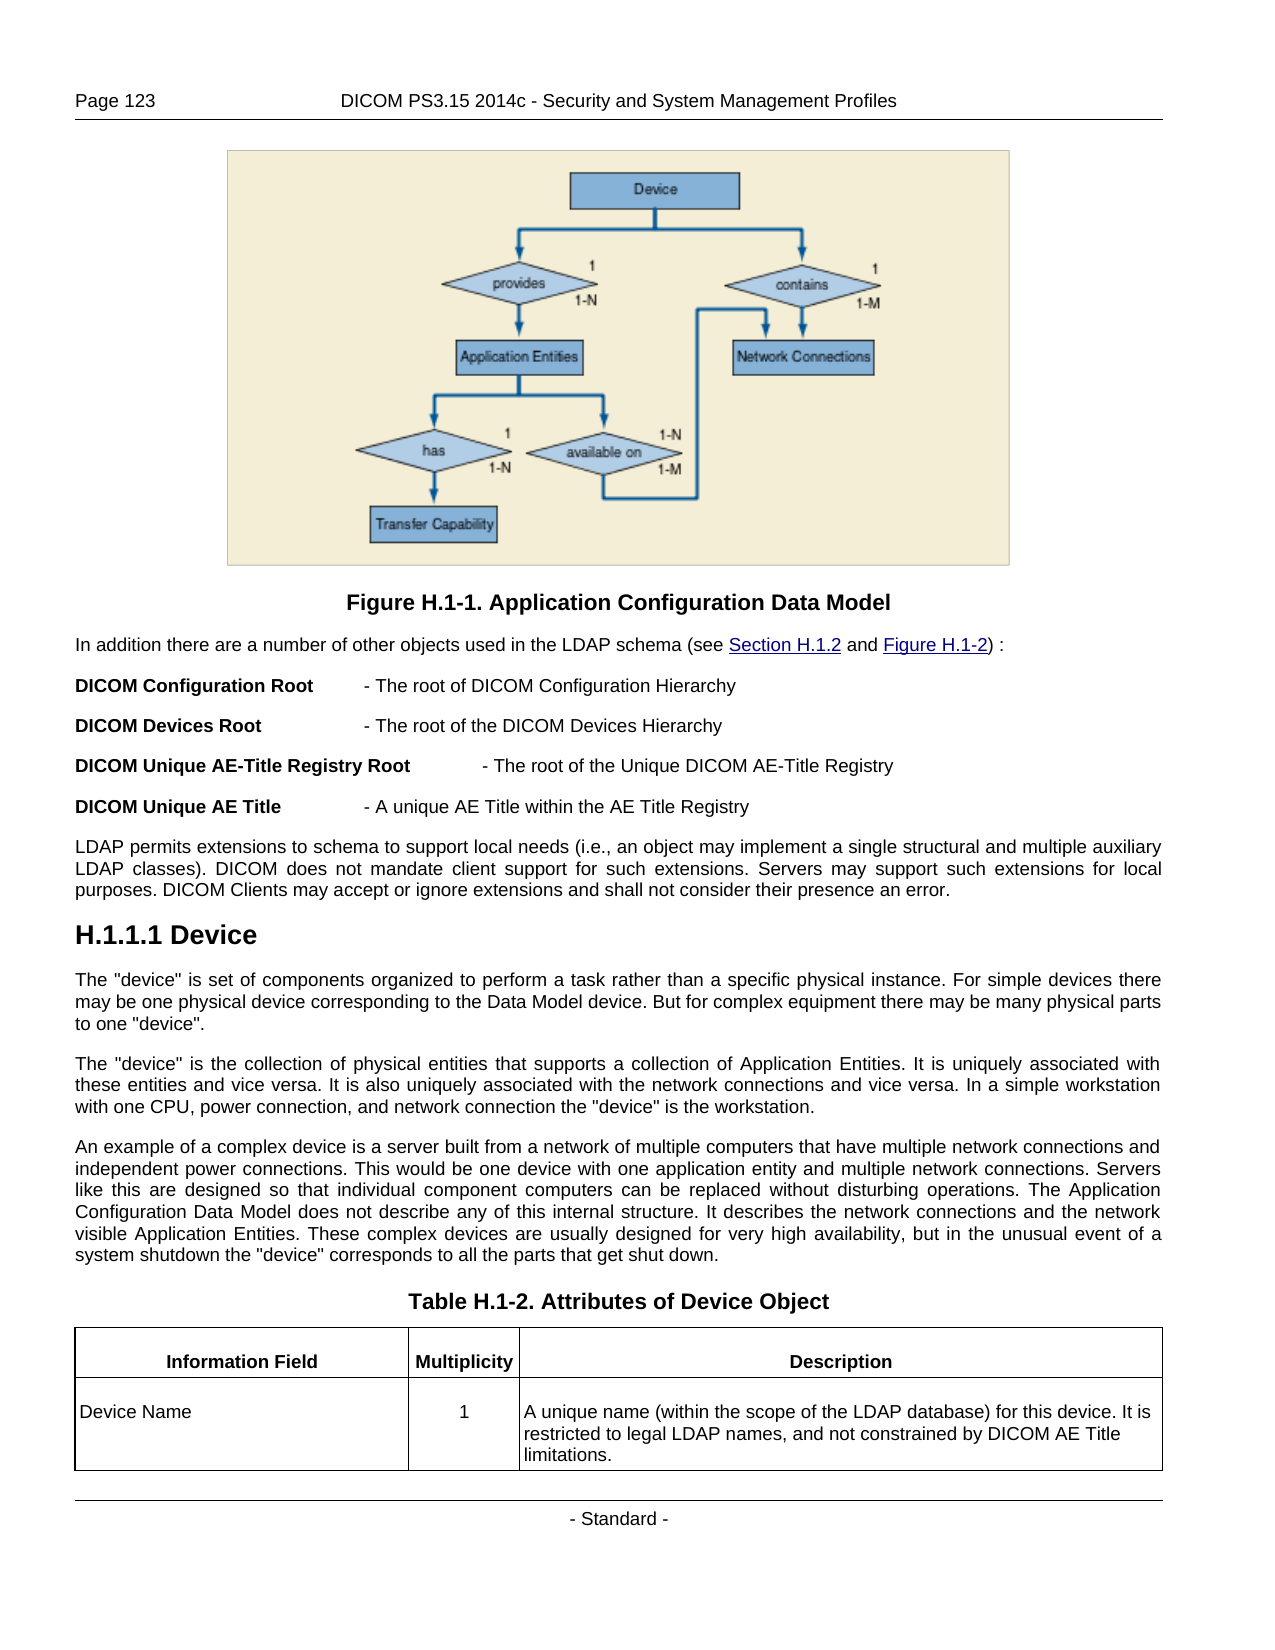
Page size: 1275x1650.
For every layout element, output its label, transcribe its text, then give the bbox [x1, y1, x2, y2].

text LDAP permits extensions to schema to support local needs (i.e., an object may implement a single structural and multiple auxiliary LDAP classes). DICOM does not mandate client support for such extensions. Servers may support such extensions for local purposes. DICOM Clients may accept or ignore extensions and shall not consider their presence an error. [75, 836, 1162, 900]
text Table H.1-2. Attributes of Device Object [75, 1288, 1162, 1314]
text In addition there are a number of other objects used in the LDAP schema (see Section H.1.2 and Figure H.1-2) : [75, 634, 1162, 656]
text DICOM Unique AE-Title Registry Root - The root of the Unique DICOM AE-Title Registry [75, 755, 1162, 777]
text DICOM Unique AE Title - A unique AE Title within the AE Title Registry [75, 795, 1162, 817]
text An example of a complex device is a server built from a network of multiple computers that have multiple network connections and independent power connections. This would be one device with one application entity and multiple network connections. Servers like this are designed so that individual component computers can be replaced without disturbing operations. The Application Configuration Data Model does not describe any of this internal structure. It describes the network connections and the network visible Application Entities. These complex devices are usually designed for very high availability, but in the unusual event of a system shutdown the "device" corresponds to all the parts that get shut down. [75, 1136, 1162, 1265]
table_cell A unique name (within the scope of the LDAP database) for this device. It is restricted to legal LDAP names, and not constrained by DICOM AE Title limitations. [520, 1378, 1162, 1470]
table_header Information Field [76, 1328, 408, 1377]
text DICOM Configuration Root - The root of DICOM Configuration Hierarchy [75, 674, 1162, 696]
text The "device" is the collection of physical entities that supports a collection of Application Entities. It is uniquely associated with these entities and vice versa. It is also uniquely associated with the network connections and vice versa. In a simple workstation with one CPU, power connection, and network connection the "device" is the workstation. [75, 1053, 1162, 1117]
table_cell Device Name [76, 1378, 408, 1470]
text H.1.1.1 Device [75, 919, 1162, 950]
picture [226, 150, 1011, 567]
table_header Multiplicity [409, 1328, 519, 1377]
text The "device" is set of components organized to perform a task rather than a specific physical instance. For simple devices there may be one physical device corresponding to the Data Model device. But for complex equipment there may be many physical parts to one "device". [75, 969, 1162, 1034]
text DICOM Devices Root - The root of the DICOM Devices Hierarchy [75, 715, 1162, 736]
text Figure H.1-1. Application Configuration Data Model [75, 589, 1162, 615]
table_header Description [520, 1328, 1162, 1377]
table_cell 1 [409, 1378, 519, 1470]
